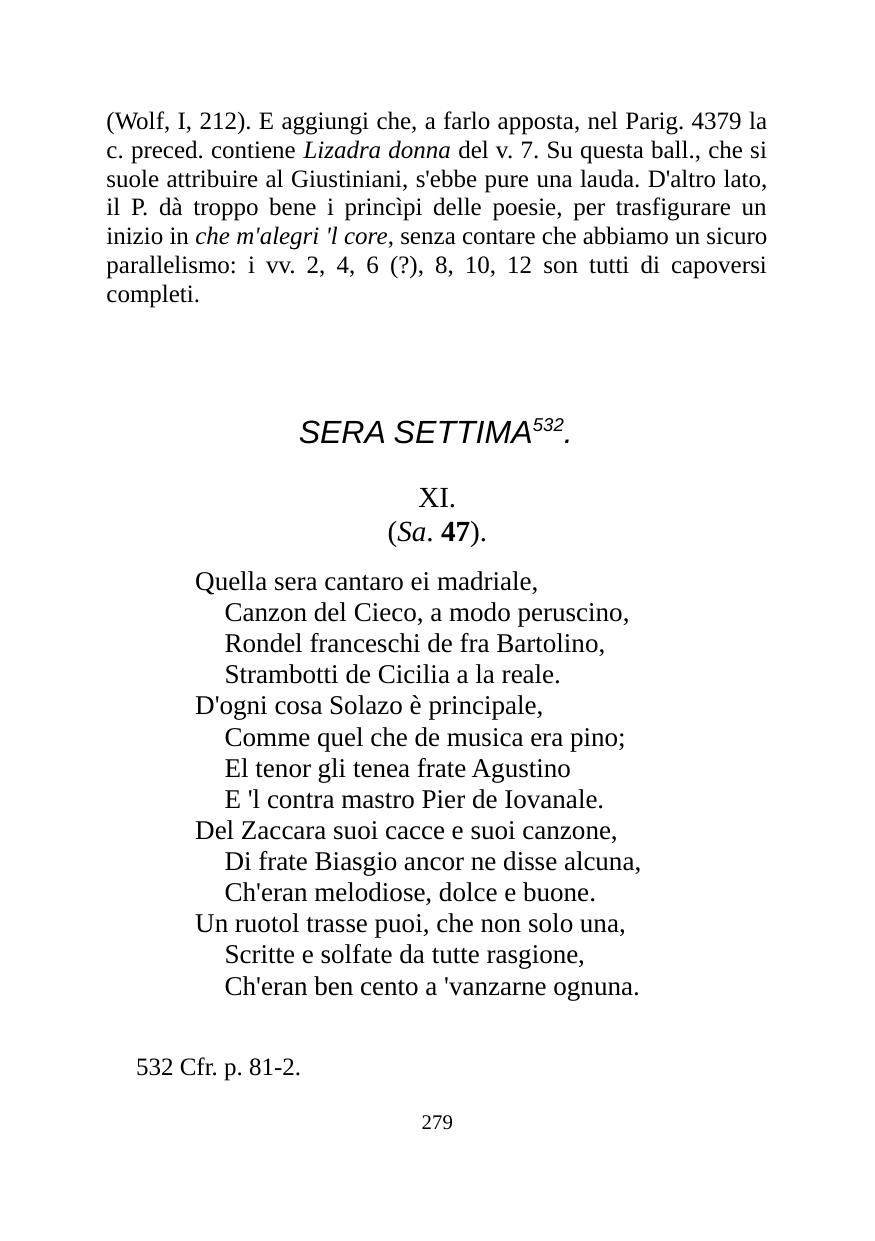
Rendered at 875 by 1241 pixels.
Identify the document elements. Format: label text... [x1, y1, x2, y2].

text XI. [106, 480, 768, 514]
text D'ogni cosa Solazo è principale, Comme quel che de musica era pino; El tenor gli tenea frate Agustino E 'l contra mastro Pier de Iovanale. [195, 689, 768, 814]
text Quella sera cantaro ei madriale, Canzon del Cieco, a modo peruscino, Rondel franceschi de fra Bartolino, Strambotti de Cicilia a la reale. [195, 565, 768, 689]
text Un ruotol trasse puoi, che non solo una, Scritte e solfate da tutte rasgione, Ch'eran ben cento a 'vanzarne ognuna. [195, 907, 768, 1001]
text Del Zaccara suoi cacce e suoi canzone, Di frate Biasgio ancor ne disse alcuna, Ch'eran melodiose, dolce e buone. [195, 814, 768, 907]
subtitle SERA SETTIMA. [106, 414, 768, 451]
text (Sa. 47). [106, 514, 768, 547]
text Cfr. p. 81-2. [106, 1052, 768, 1080]
text (Wolf, I, 212). E aggiungi che, a farlo apposta, nel Parig. 4379 la c. preced. contiene Lizadra donna del v. 7. Su questa ball., che si suole attribuire al Giustiniani, s'ebbe pure una lauda. D'altro lato, il P. dà troppo bene i princìpi delle poesie, per trasfigurare un inizio in che m'alegri 'l core, senza contare che abbiamo un sicuro parallelismo: i vv. 2, 4, 6 (?), 8, 10, 12 son tutti di capoversi completi. [106, 106, 768, 307]
